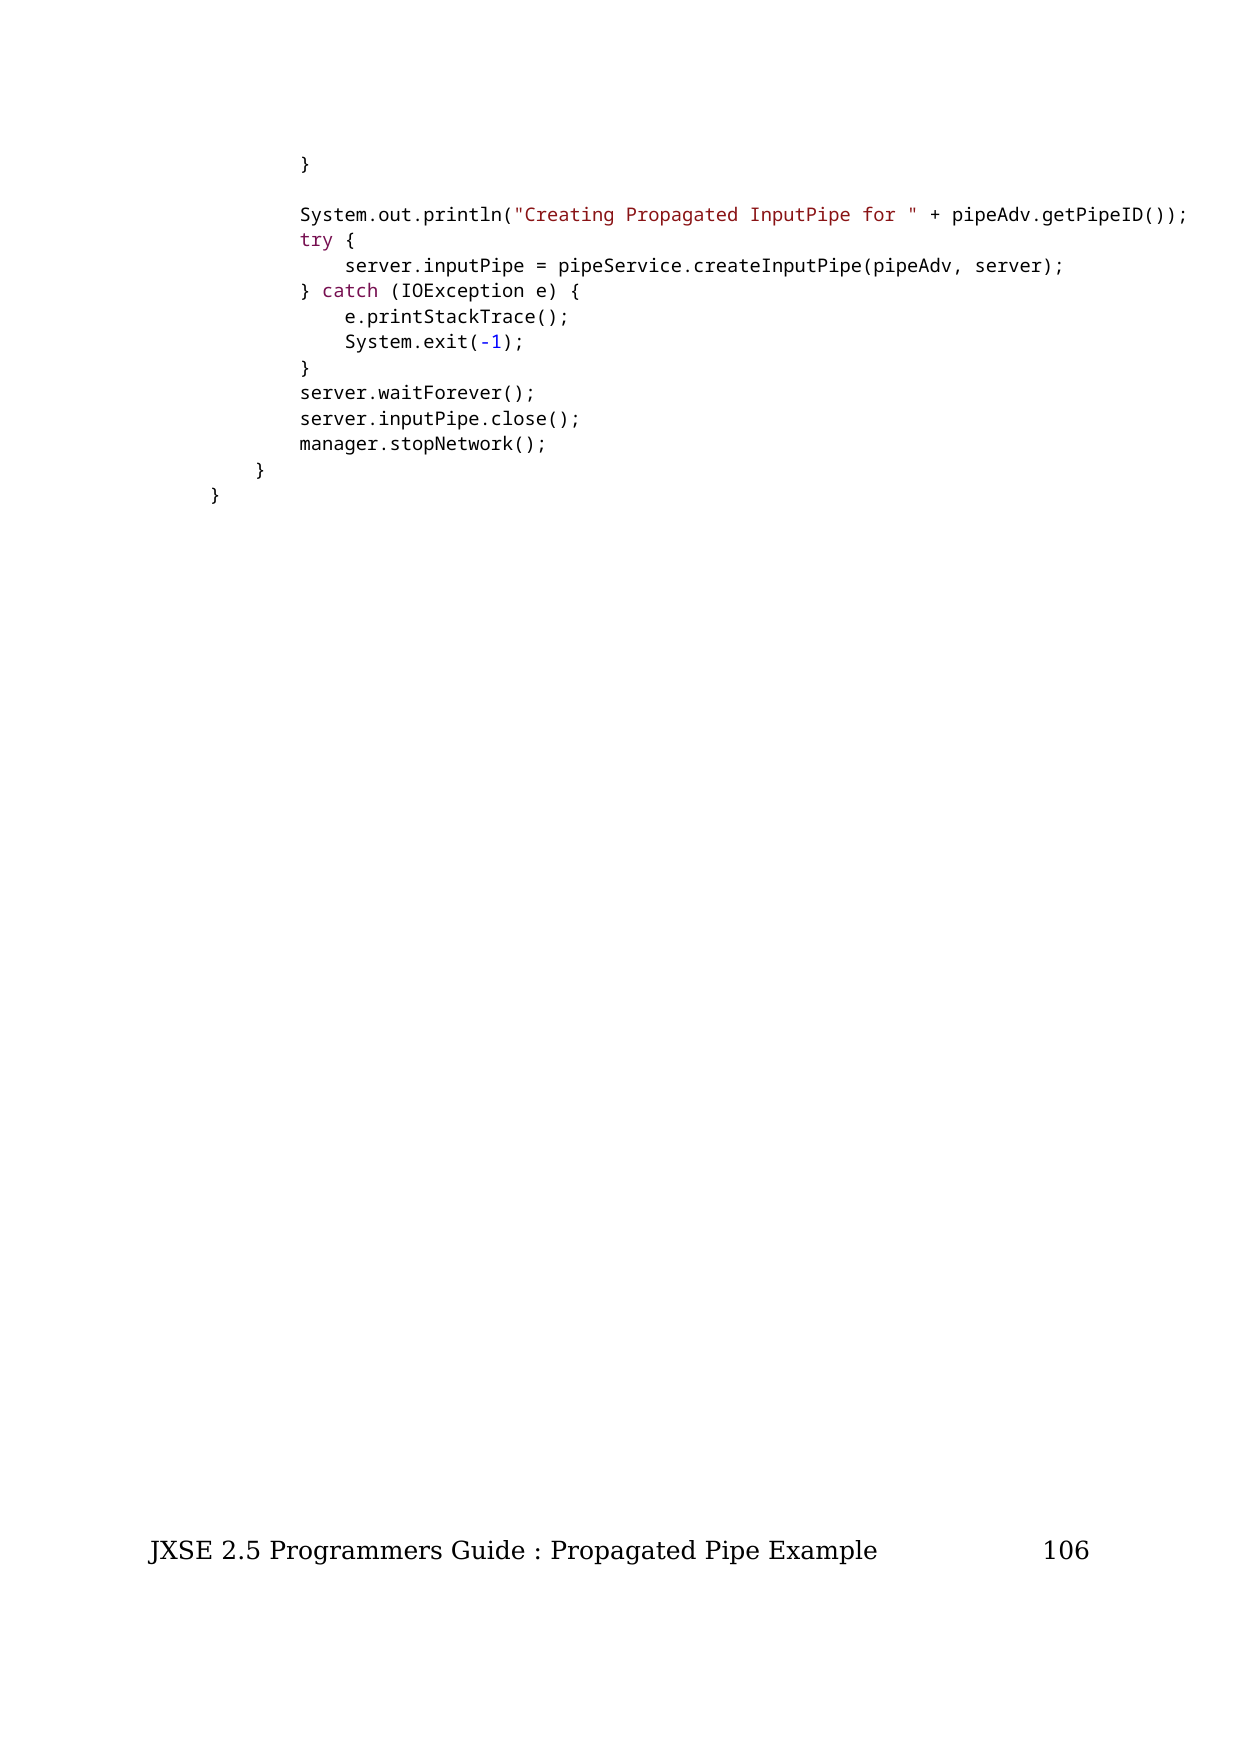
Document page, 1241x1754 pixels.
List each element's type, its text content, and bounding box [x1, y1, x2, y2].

text } [209, 150, 1240, 176]
text server.inputPipe.close(); [209, 405, 1240, 431]
text try { [209, 227, 1240, 252]
text } [209, 456, 1240, 482]
text System.exit(-1); [209, 329, 1240, 354]
text manager.stopNetwork(); [209, 431, 1240, 456]
text server.waitForever(); [209, 380, 1240, 405]
text } [209, 354, 1240, 380]
text System.out.println("Creating Propagated InputPipe for " + pipeAdv.getPipeID()); [209, 201, 1240, 227]
text server.inputPipe = pipeService.createInputPipe(pipeAdv, server); [209, 252, 1240, 278]
text } [209, 482, 1240, 507]
text } catch (IOException e) { [209, 278, 1240, 303]
text e.printStackTrace(); [209, 303, 1240, 329]
